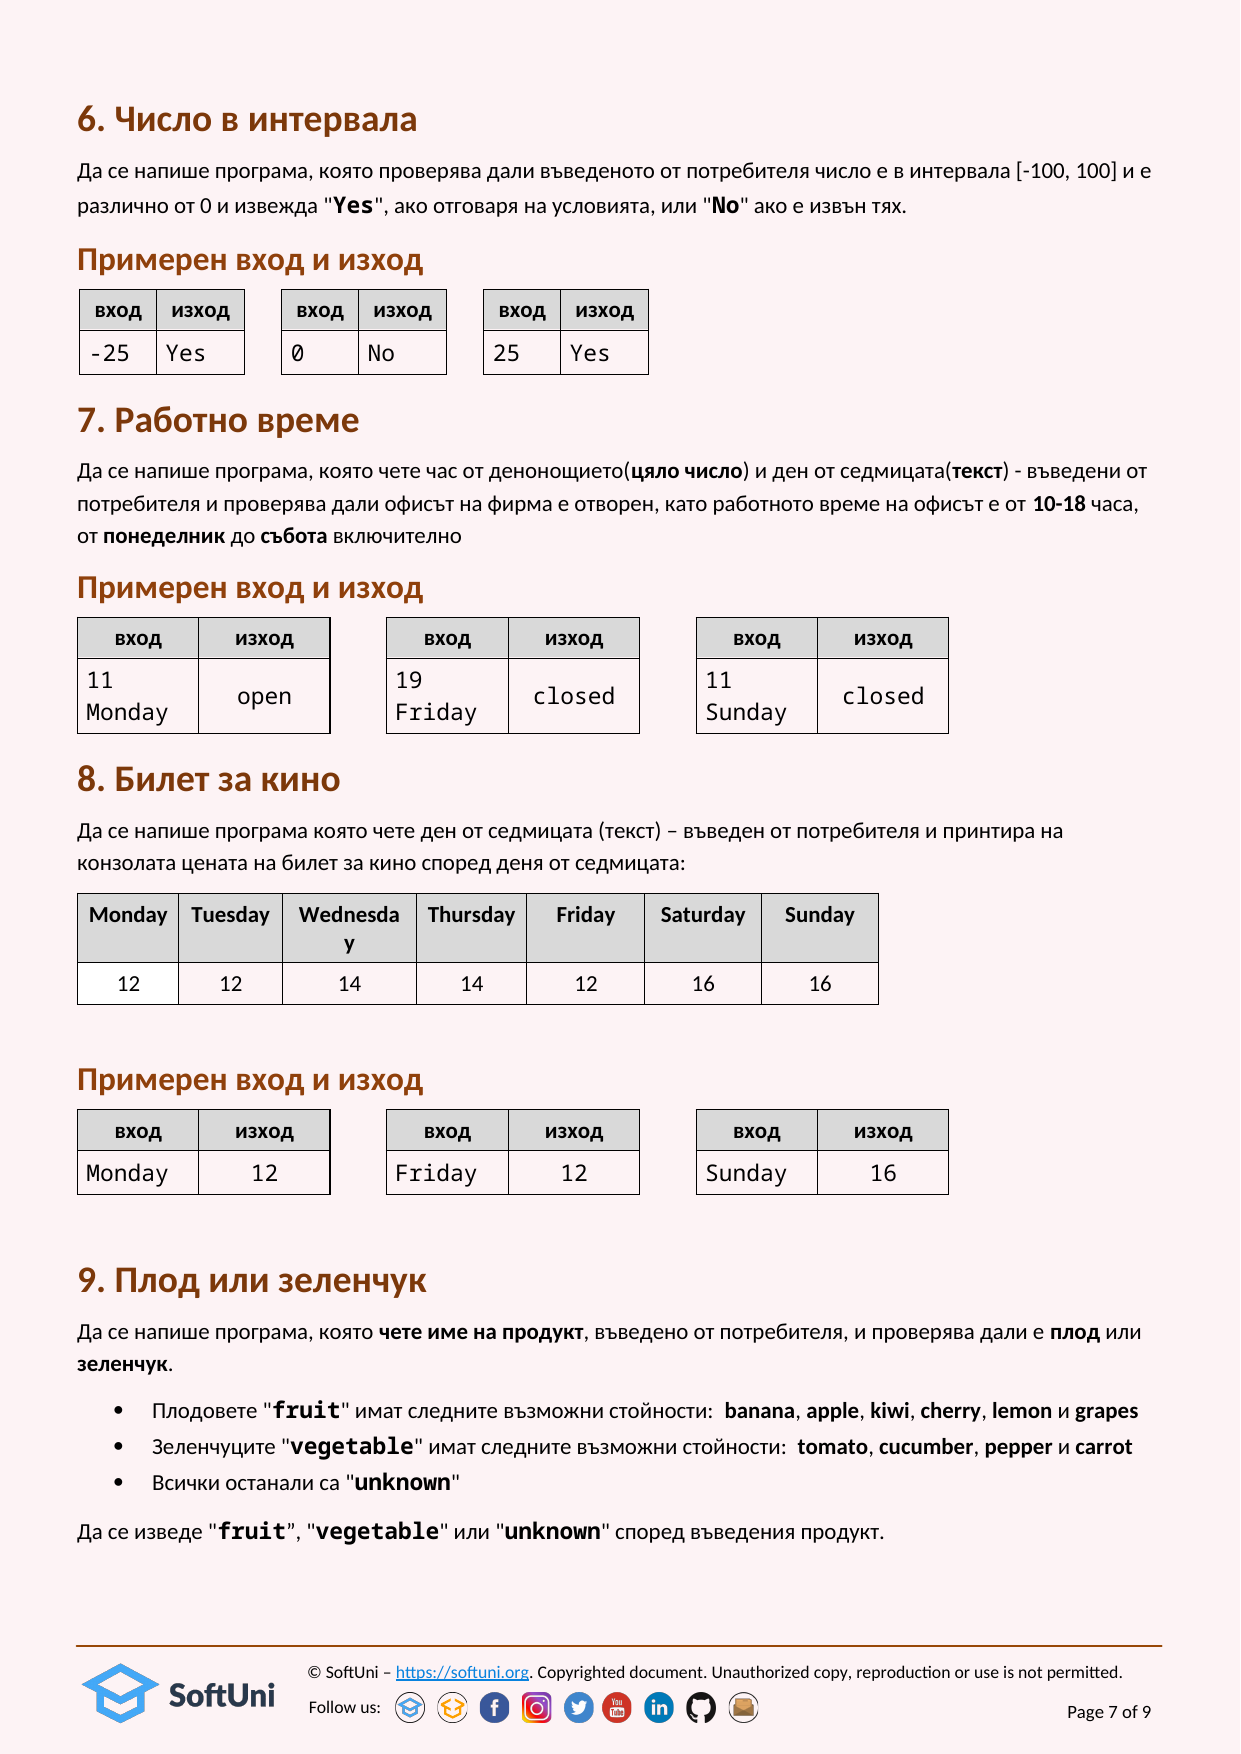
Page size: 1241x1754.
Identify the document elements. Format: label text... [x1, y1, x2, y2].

table_cell 12 [179, 963, 282, 1004]
table_cell -25 [80, 331, 156, 374]
table_header Tuesday [179, 894, 282, 962]
subtitle Работно време [77, 396, 1163, 441]
picture [658, 1705, 667, 1714]
picture [644, 1692, 653, 1701]
table_header [447, 289, 483, 374]
table_cell Monday [78, 1151, 198, 1194]
picture [522, 1692, 552, 1723]
picture [644, 1714, 653, 1723]
table_header [640, 617, 696, 733]
table_header [331, 617, 386, 733]
table_cell No [359, 331, 446, 374]
table_header вход [697, 1110, 817, 1150]
table_header вход [484, 290, 560, 329]
table_cell Sunday [697, 1151, 817, 1194]
text Да се напише програма, която чете име на продукт, въведено от потребителя, и проверява дали е плод или зеленчук. [77, 1317, 1163, 1378]
table_header изход [818, 1110, 948, 1150]
picture [665, 1714, 674, 1723]
table_header [245, 289, 281, 374]
text Да се напише програма, която проверява дали въведеното от потребителя число е в интервала [-100, 100] и е различно от 0 и извежда "Yes", ако отговаря на условията, или "No" ако е извън тях. [77, 156, 1163, 220]
table_header вход [387, 1110, 508, 1150]
table_cell Yes [561, 331, 648, 374]
picture [686, 1692, 716, 1723]
table_header изход [359, 290, 446, 329]
table_header вход [78, 1110, 198, 1150]
picture [479, 1692, 510, 1723]
subtitle Плод или зеленчук [77, 1256, 1163, 1302]
text Да се напише програма която чете ден от седмицата (текст) – въведен от потребителя и принтира на конзолата цената на билет за кино според деня от седмицата: [77, 816, 1163, 876]
table_cell 16 [762, 963, 878, 1004]
table_cell 14 [283, 963, 416, 1004]
table_cell 11 Sunday [697, 659, 817, 733]
subtitle Примерен вход и изход [77, 1058, 1163, 1099]
text Да се изведе "fruit”, "vegetable" или "unknown" според въведения продукт. [77, 1514, 1163, 1546]
table_cell 16 [645, 963, 761, 1004]
table_cell 16 [818, 1151, 948, 1194]
table_cell 12 [78, 963, 178, 1004]
table_cell open [199, 659, 329, 733]
table_header [331, 1109, 386, 1194]
list Всички останали са "unknown" [114, 1466, 1163, 1497]
table_header изход [199, 1110, 329, 1150]
table_header изход [509, 618, 639, 657]
table_cell 11 Monday [78, 659, 198, 733]
table_header Thursday [417, 894, 526, 962]
picture [395, 1692, 425, 1723]
table_header Friday [527, 894, 644, 962]
picture [437, 1692, 468, 1723]
table_header Saturday [645, 894, 761, 962]
subtitle Билет за кино [77, 755, 1163, 801]
table_header вход [282, 290, 358, 329]
table_cell closed [818, 659, 948, 733]
list Зеленчуците "vegetable" имат следните възможни стойности: tomato, cucumber, pepper и carrot [114, 1430, 1163, 1461]
table_cell closed [509, 659, 639, 733]
picture [665, 1692, 674, 1701]
table_header изход [561, 290, 648, 329]
text Да се напише програма, която чете час от денонощието(цяло число) и ден от седмицата(текст) - въведени от потребителя и проверява дали офисът на фирма е отворен, като работното време на офисът е от 10-18 часа, от понеделник до събота включително [77, 457, 1163, 549]
picture [564, 1692, 594, 1723]
table_header [640, 1109, 696, 1194]
list Плодовете "fruit" имат следните възможни стойности: banana, apple, kiwi, cherry, lemon и grapes [114, 1394, 1163, 1426]
subtitle Число в интервалa [77, 95, 1163, 141]
table_header вход [80, 290, 156, 329]
table_header вход [78, 618, 198, 657]
table_header изход [157, 290, 244, 329]
picture [602, 1692, 632, 1723]
table_header Monday [78, 894, 178, 962]
subtitle Примерен вход и изход [77, 566, 1163, 606]
table_cell 12 [199, 1151, 329, 1194]
table_cell 12 [527, 963, 644, 1004]
table_cell 14 [417, 963, 526, 1004]
table_header изход [199, 618, 329, 657]
table_header вход [697, 618, 817, 657]
picture [75, 1658, 281, 1729]
table_cell Yes [157, 331, 244, 374]
picture [728, 1692, 759, 1723]
table_cell 19 Friday [387, 659, 508, 733]
table_cell 25 [484, 331, 560, 374]
table_header изход [818, 618, 948, 657]
table_cell Friday [387, 1151, 508, 1194]
table_header изход [509, 1110, 639, 1150]
table_header Sunday [762, 894, 878, 962]
table_cell 0 [282, 331, 358, 374]
subtitle Примерен вход и изход [77, 238, 1163, 278]
table_header Wednesday [283, 894, 416, 962]
table_cell 12 [509, 1151, 639, 1194]
table_header вход [387, 618, 508, 657]
